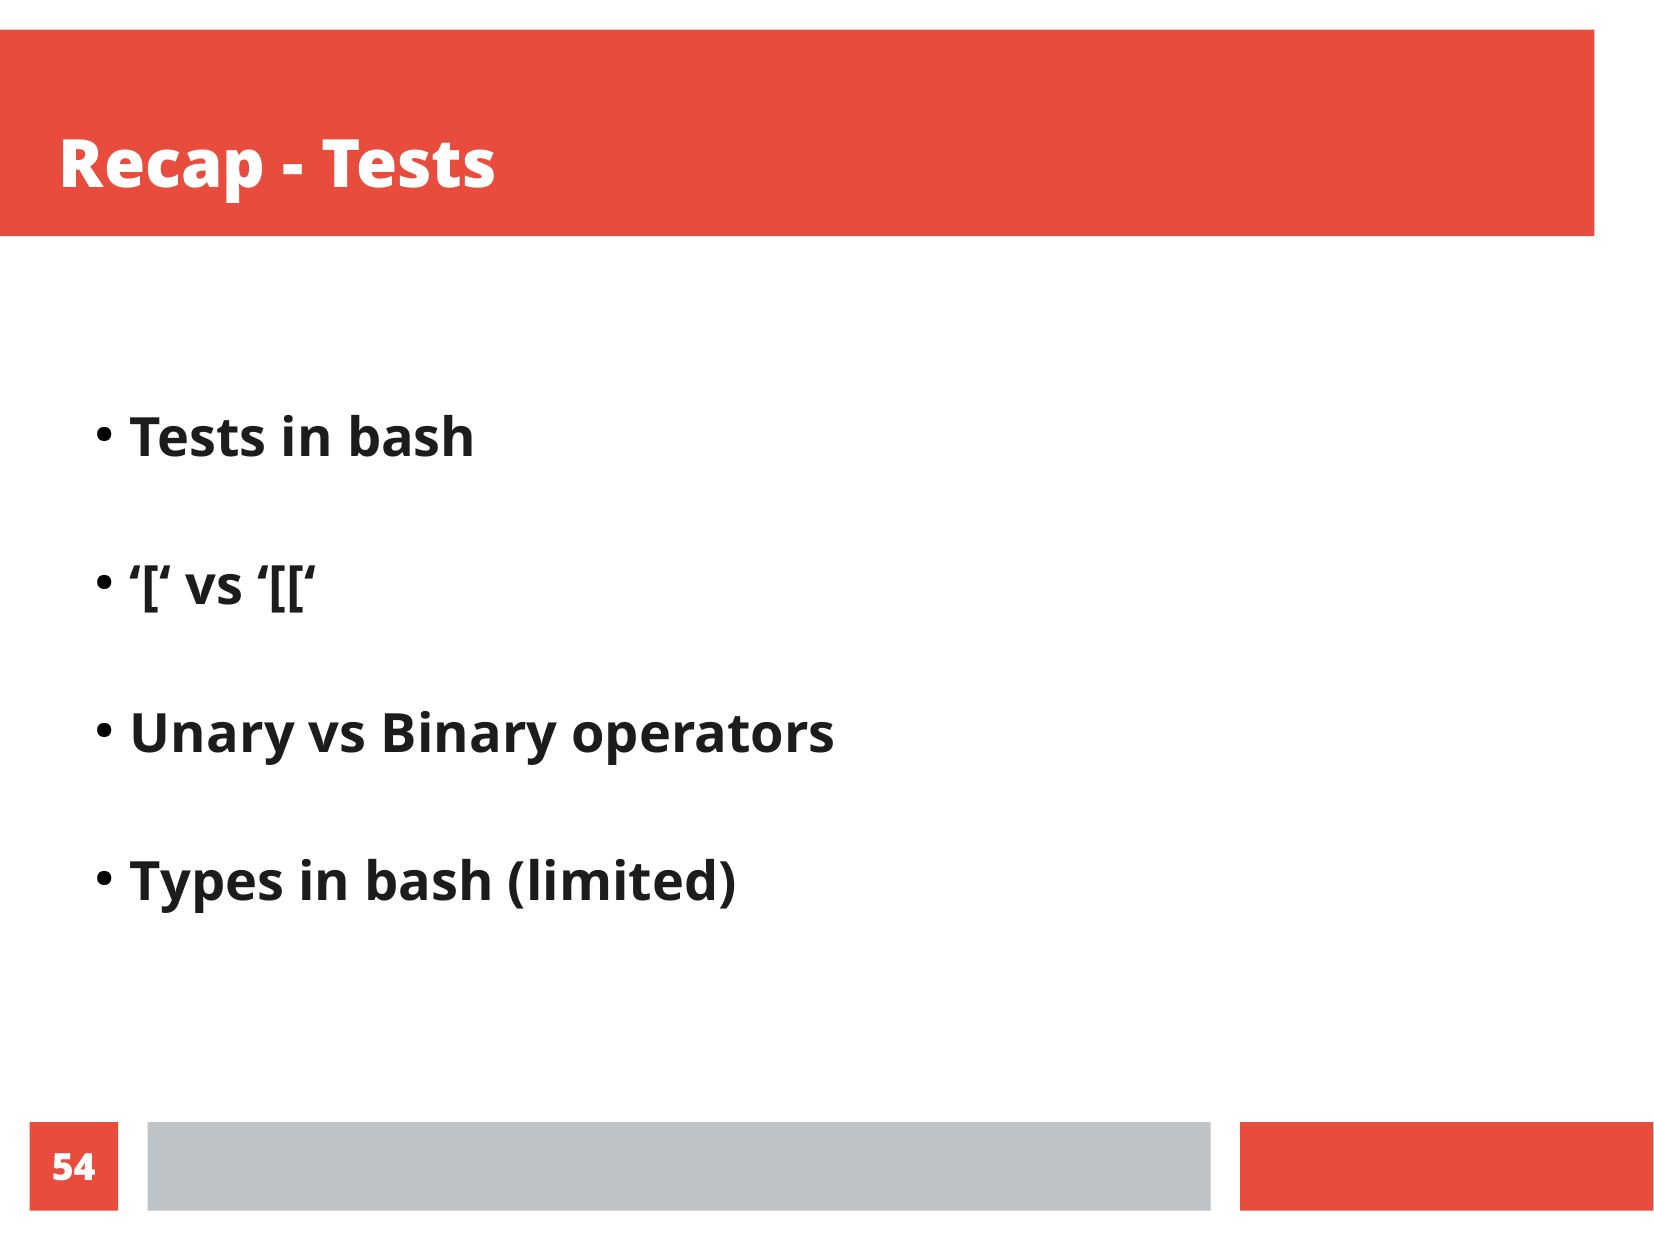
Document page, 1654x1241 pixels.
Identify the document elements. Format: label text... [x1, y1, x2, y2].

title Recap - Tests [59, 59, 1595, 207]
subtitle Tests in bash ‘[‘ vs ‘[[‘ Unary vs Binary operators Types in bash (limited) [59, 324, 1565, 1093]
